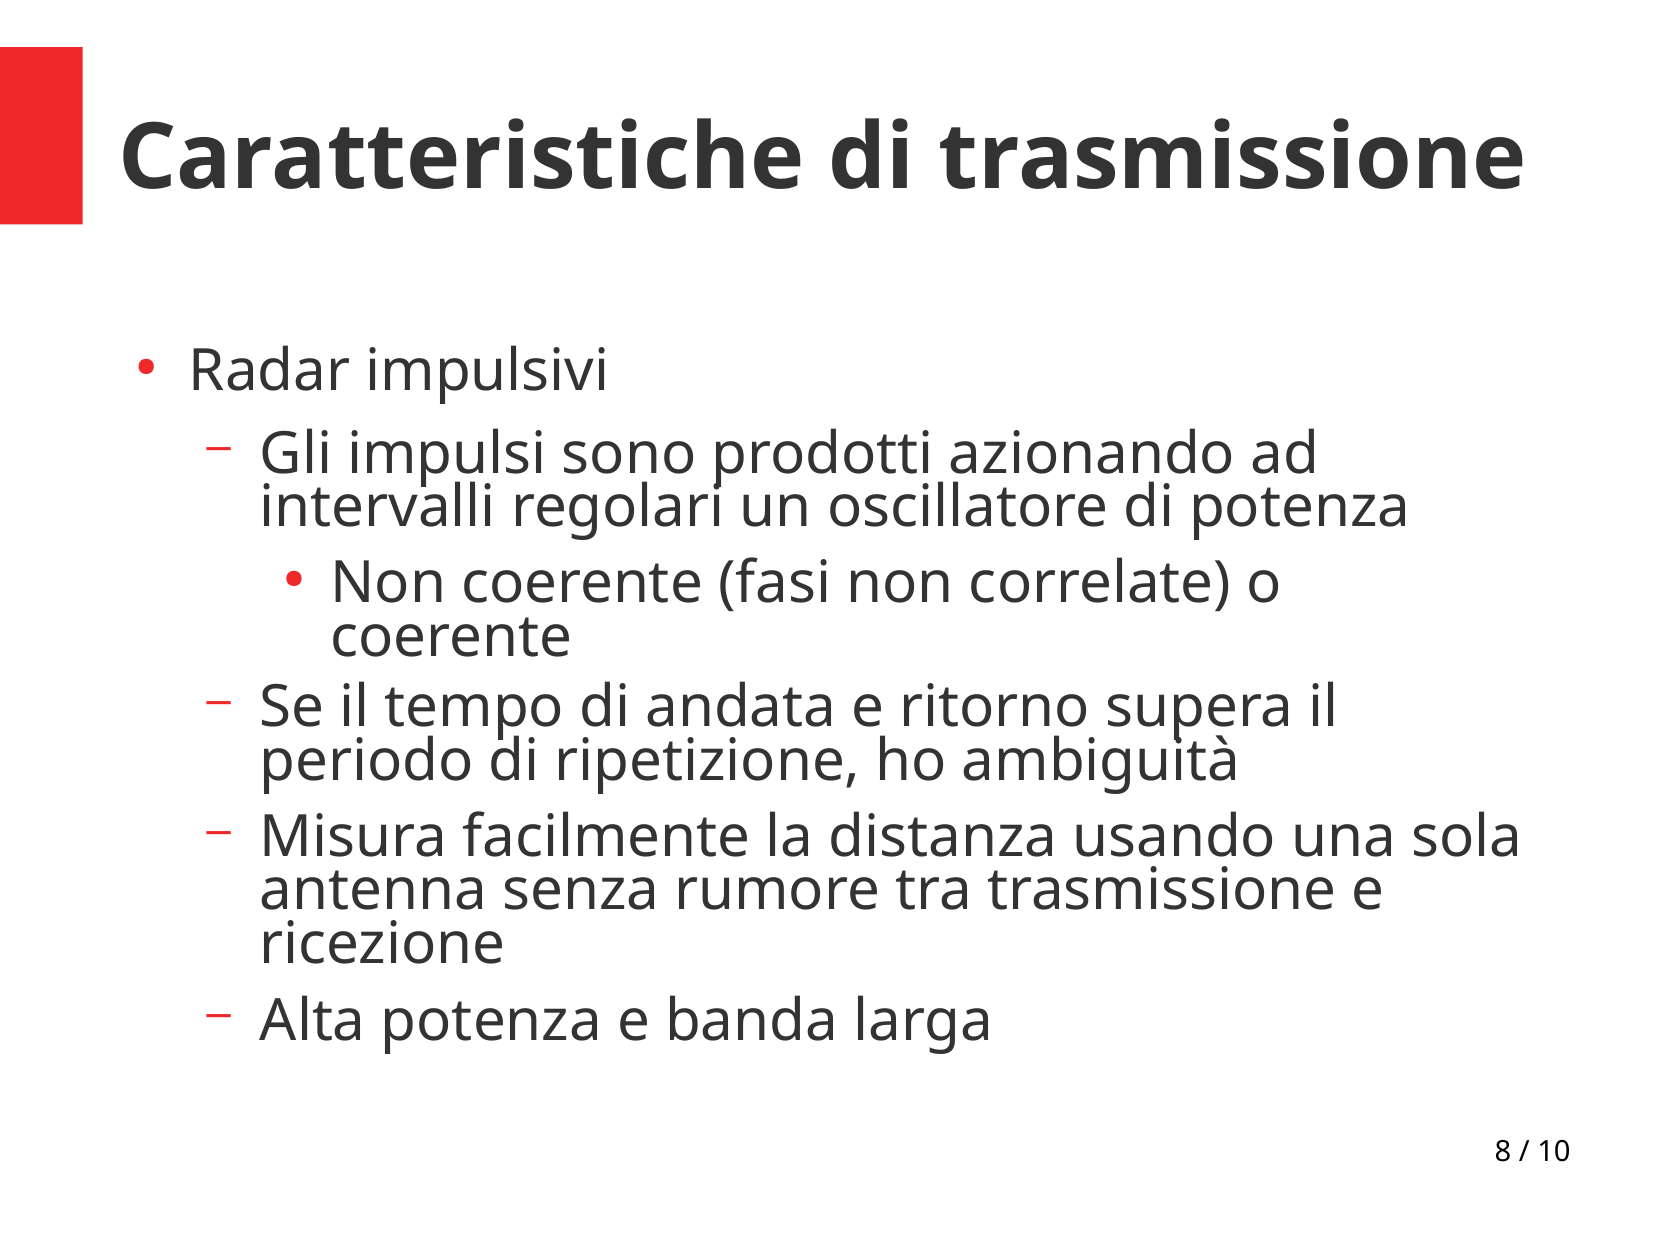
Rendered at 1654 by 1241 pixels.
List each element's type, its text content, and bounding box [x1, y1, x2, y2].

list Radar impulsivi Gli impulsi sono prodotti azionando ad intervalli regolari un oscillatore di potenza Non coerente (fasi non correlate) o coerente Se il tempo di andata e ritorno supera il periodo di ripetizione, ho ambiguità Misura facilmente la distanza usando una sola antenna senza rumore tra trasmissione e ricezione Alta potenza e banda larga [118, 354, 1536, 1074]
title Caratteristiche di trasmissione [118, 45, 1571, 260]
